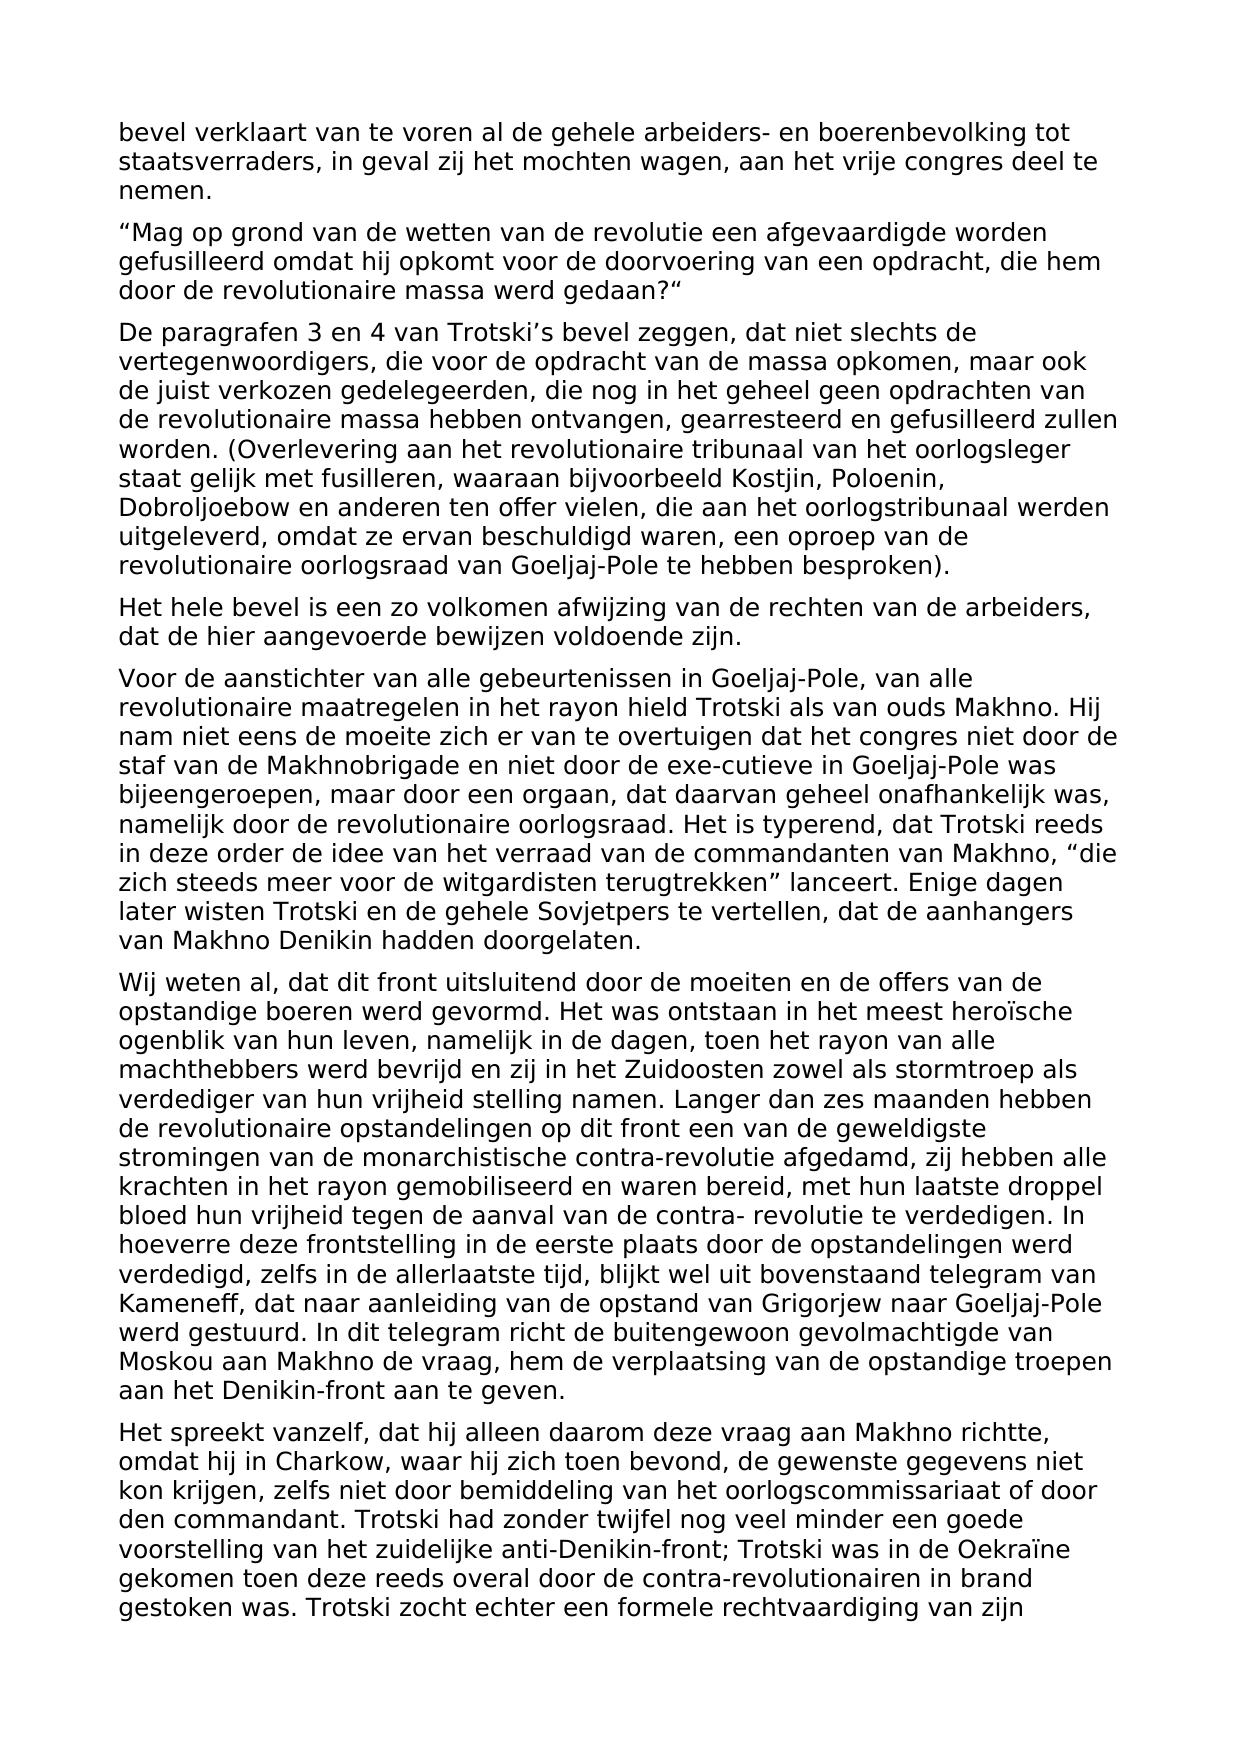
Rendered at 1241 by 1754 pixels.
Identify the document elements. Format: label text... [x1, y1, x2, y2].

text Wij weten al, dat dit front uitsluitend door de moeiten en de offers van de opstandige boeren werd gevormd. Het was ontstaan in het meest heroïsche ogenblik van hun leven, namelijk in de dagen, toen het rayon van alle machthebbers werd bevrijd en zij in het Zuidoosten zowel als stormtroep als verdediger van hun vrijheid stelling namen. Langer dan zes maanden hebben de revolutionaire opstandelingen op dit front een van de geweldigste stromingen van de monarchistische contra-revolutie afgedamd, zij hebben alle krachten in het rayon gemobiliseerd en waren bereid, met hun laatste droppel bloed hun vrijheid tegen de aanval van de contra- revolutie te verdedigen. In hoeverre deze frontstelling in de eerste plaats door de opstandelingen werd verdedigd, zelfs in de allerlaatste tijd, blijkt wel uit bovenstaand telegram van Kameneff, dat naar aanleiding van de opstand van Grigorjew naar Goeljaj-Pole werd gestuurd. In dit telegram richt de buitengewoon gevolmachtigde van Moskou aan Makhno de vraag, hem de verplaatsing van de opstandige troepen aan het Denikin-front aan te geven. [118, 968, 1122, 1406]
text “Mag op grond van de wetten van de revolutie een afgevaardigde worden gefusilleerd omdat hij opkomt voor de doorvoering van een opdracht, die hem door de revolutionaire massa werd gedaan?“ [118, 218, 1122, 306]
text Het hele bevel is een zo volkomen afwijzing van de rechten van de arbeiders, dat de hier aangevoerde bewijzen voldoende zijn. [118, 593, 1122, 651]
text Voor de aanstichter van alle gebeurtenissen in Goeljaj-Pole, van alle revolutionaire maatregelen in het rayon hield Trotski als van ouds Makhno. Hij nam niet eens de moeite zich er van te overtuigen dat het congres niet door de staf van de Makhnobrigade en niet door de exe-cutieve in Goeljaj-Pole was bijeengeroepen, maar door een orgaan, dat daarvan geheel onafhankelijk was, namelijk door de revolutionaire oorlogsraad. Het is typerend, dat Trotski reeds in deze order de idee van het verraad van de commandanten van Makhno, “die zich steeds meer voor de witgardisten terugtrekken” lanceert. Enige dagen later wisten Trotski en de gehele Sovjetpers te vertellen, dat de aanhangers van Makhno Denikin hadden doorgelaten. [118, 664, 1122, 956]
text bevel verklaart van te voren al de gehele arbeiders- en boerenbevolking tot staatsverraders, in geval zij het mochten wagen, aan het vrije congres deel te nemen. [118, 118, 1122, 206]
text De paragrafen 3 en 4 van Trotski’s bevel zeggen, dat niet slechts de vertegenwoordigers, die voor de opdracht van de massa opkomen, maar ook de juist verkozen gedelegeerden, die nog in het geheel geen opdrachten van de revolutionaire massa hebben ontvangen, gearresteerd en gefusilleerd zullen worden. (Overlevering aan het revolutionaire tribunaal van het oorlogsleger staat gelijk met fusilleren, waaraan bijvoorbeeld Kostjin, Poloenin, Dobroljoebow en anderen ten offer vielen, die aan het oorlogstribunaal werden uitgeleverd, omdat ze ervan beschuldigd waren, een oproep van de revolutionaire oorlogsraad van Goeljaj-Pole te hebben besproken). [118, 318, 1122, 581]
text Het spreekt vanzelf, dat hij alleen daarom deze vraag aan Makhno richtte, omdat hij in Charkow, waar hij zich toen bevond, de gewenste gegevens niet kon krijgen, zelfs niet door bemiddeling van het oorlogscommissariaat of door den commandant. Trotski had zonder twijfel nog veel minder een goede voorstelling van het zuidelijke anti-Denikin-front; Trotski was in de Oekraïne gekomen toen deze reeds overal door de contra-revolutionairen in brand gestoken was. Trotski zocht echter een formele rechtvaardiging van zijn [118, 1418, 1122, 1622]
